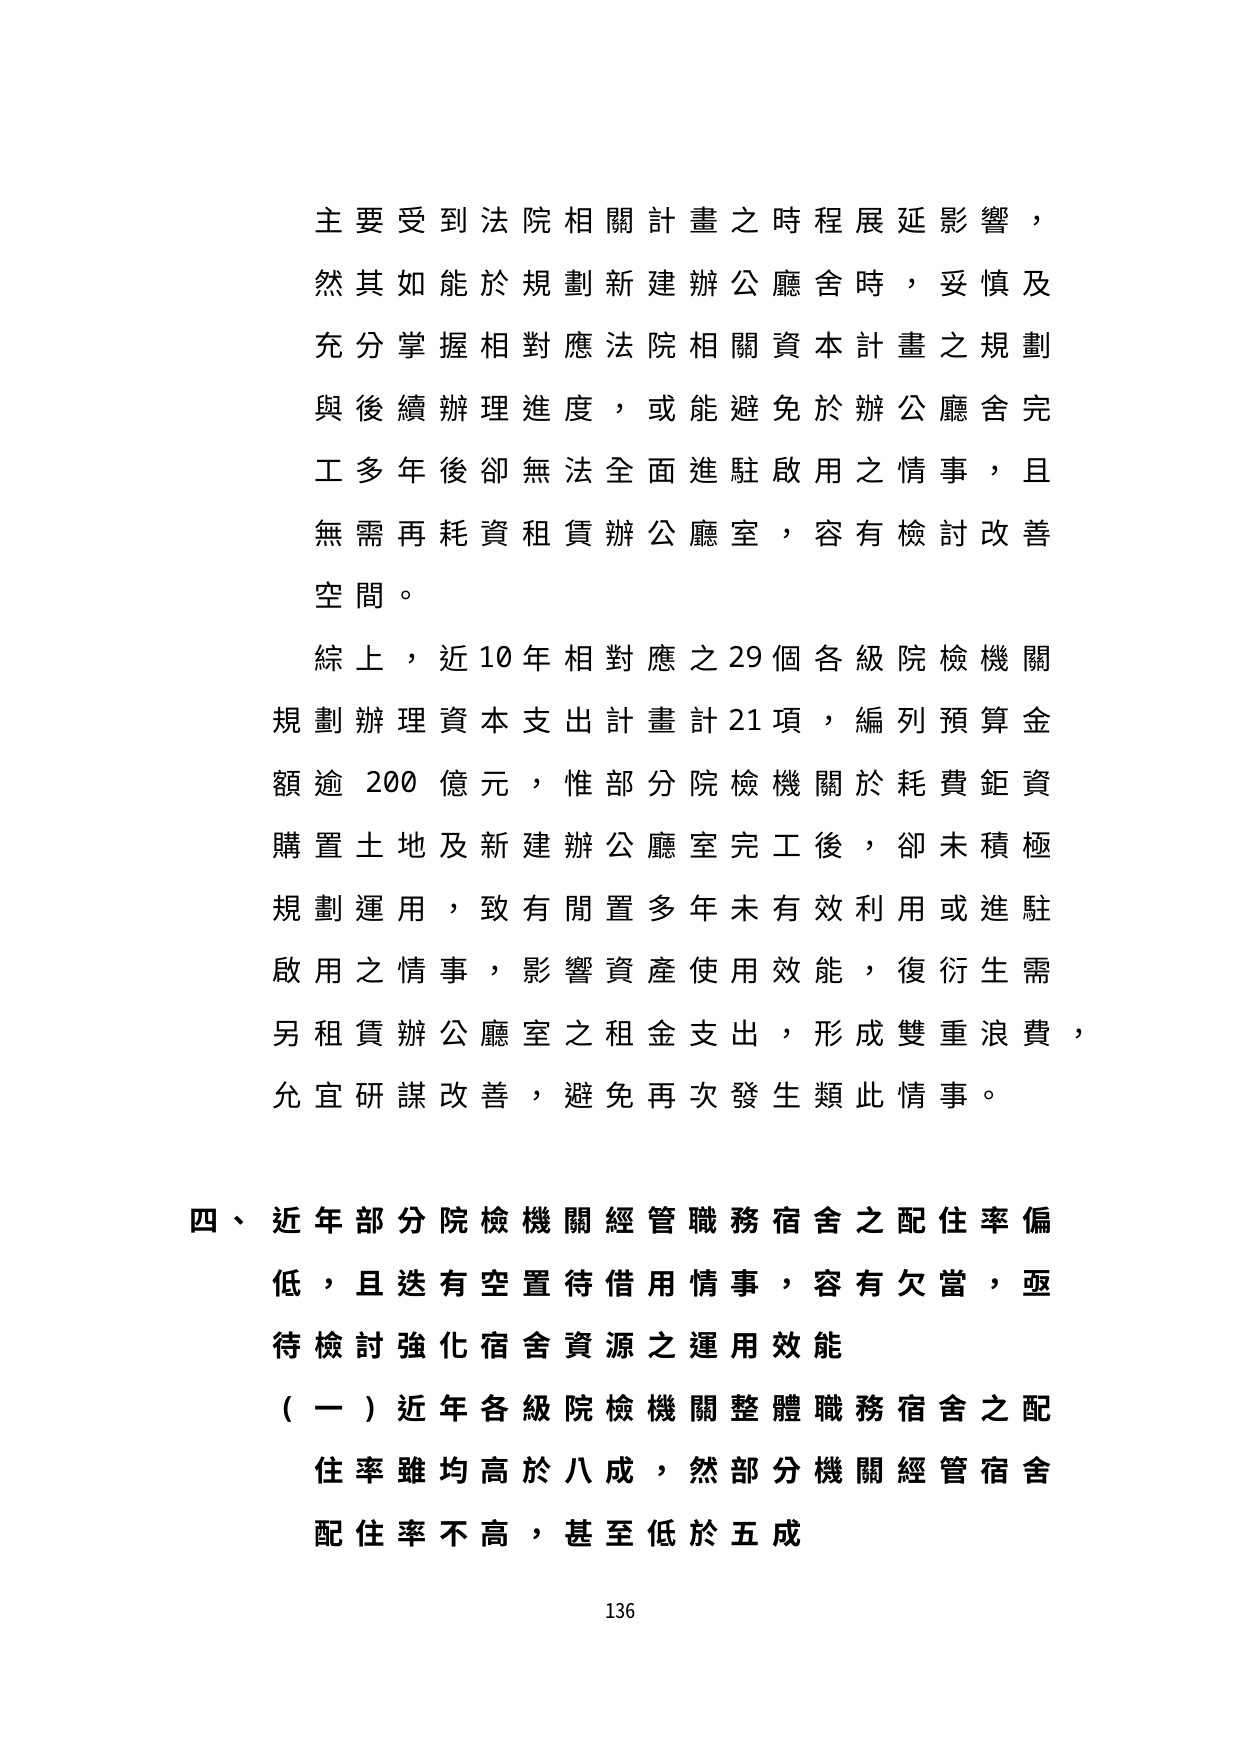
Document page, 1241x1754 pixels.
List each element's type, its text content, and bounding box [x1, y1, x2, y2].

text 主要受到法院相關計畫之時程展延影響，然其如能於規劃新建辦公廳舍時，妥慎及充分掌握相對應法院相關資本計畫之規劃與後續辦理進度，或能避免於辦公廳舍完工多年後卻無法全面進駐啟用之情事，且無需再耗資租賃辦公廳室，容有檢討改善空間。 [271, 177, 1058, 615]
text 四、近年部分院檢機關經管職務宿舍之配住率偏低，且迭有空置待借用情事，容有欠當，亟待檢討強化宿舍資源之運用效能 [183, 1177, 1058, 1365]
text 綜上，近10年相對應之29個各級院檢機關規劃辦理資本支出計畫計21項，編列預算金額逾200億元，惟部分院檢機關於耗費鉅資購置土地及新建辦公廳室完工後，卻未積極規劃運用，致有閒置多年未有效利用或進駐啟用之情事，影響資產使用效能，復衍生需另租賃辦公廳室之租金支出，形成雙重浪費，允宜研謀改善，避免再次發生類此情事。 [242, 615, 1058, 1115]
text (一)近年各級院檢機關整體職務宿舍之配住率雖均高於八成，然部分機關經管宿舍配住率不高，甚至低於五成 [242, 1365, 1058, 1552]
